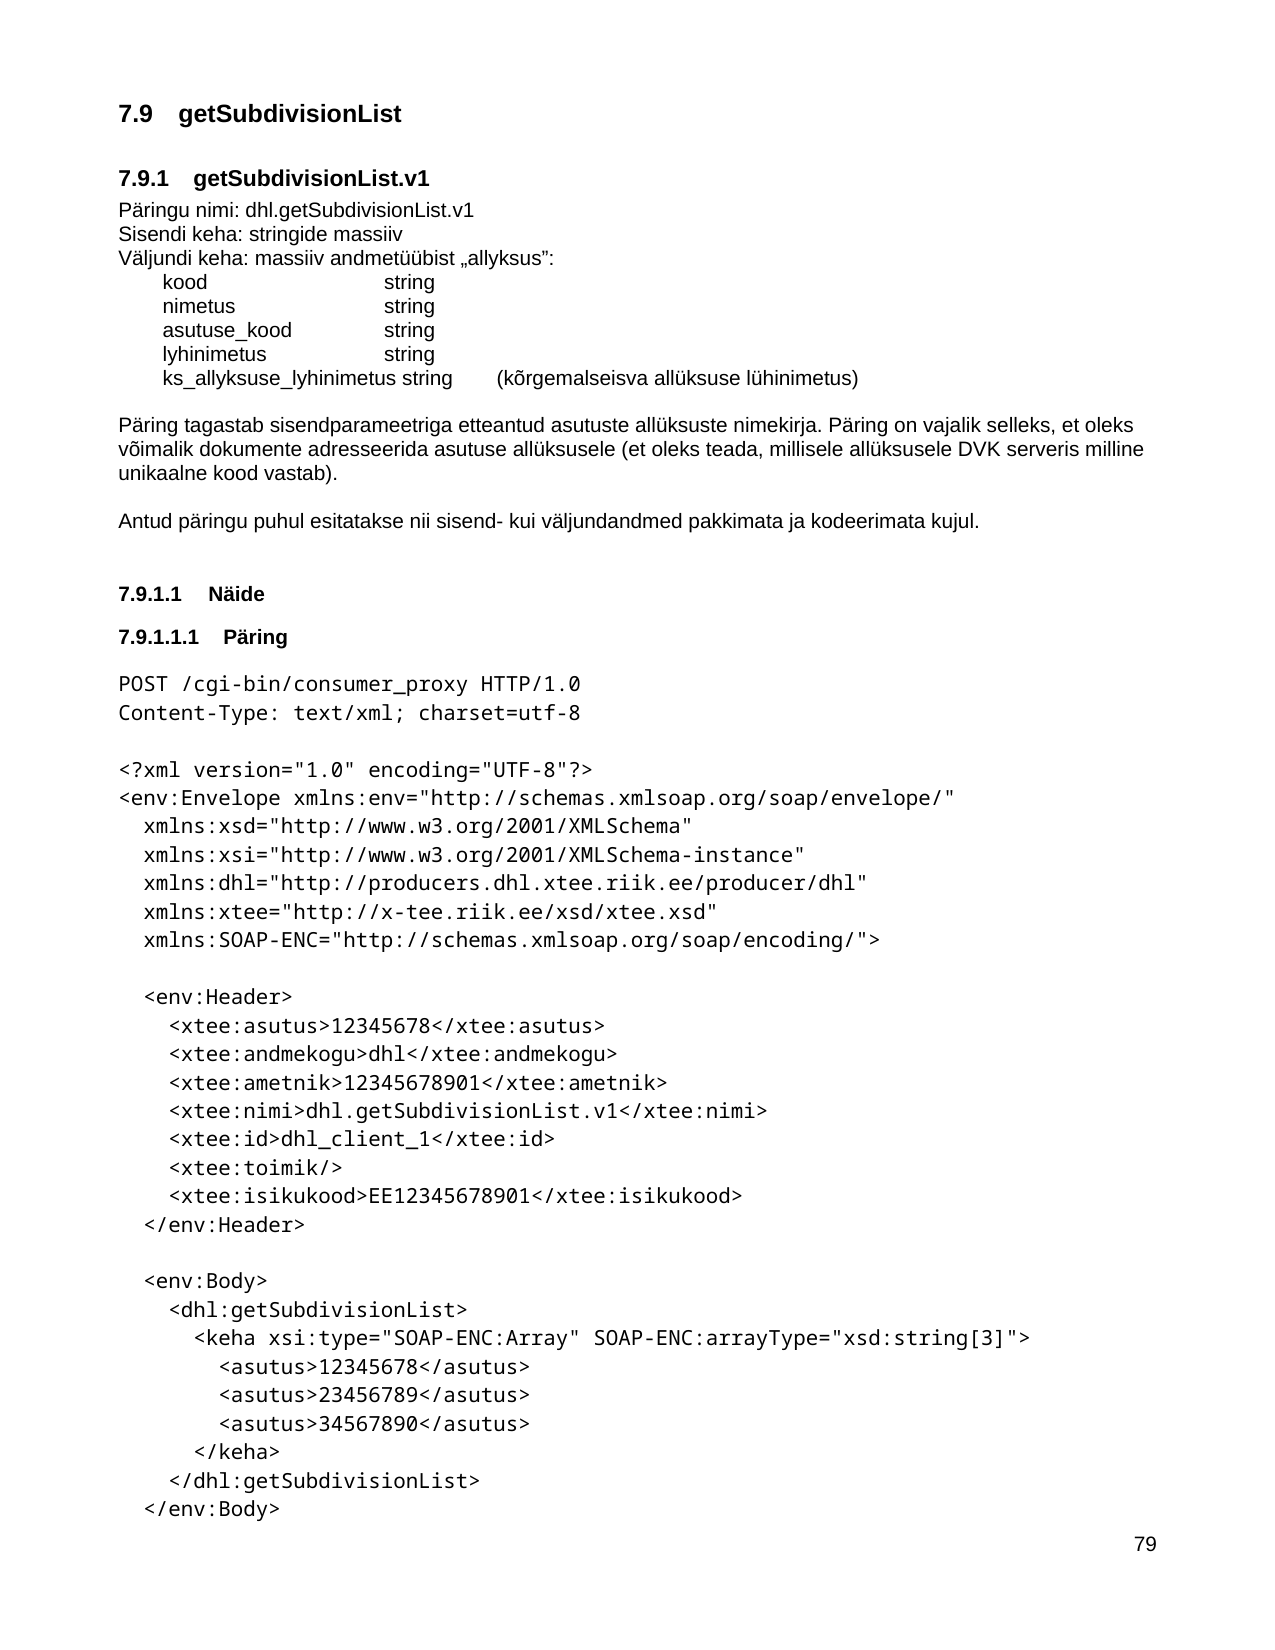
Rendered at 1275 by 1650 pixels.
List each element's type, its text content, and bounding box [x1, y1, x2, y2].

text xmlns:xtee="http://x-tee.riik.ee/xsd/xtee.xsd" [118, 897, 1157, 925]
text lyhinimetus string [118, 341, 1157, 365]
text <xtee:ametnik>12345678901</xtee:ametnik> [118, 1068, 1157, 1096]
text </env:Body> [118, 1494, 1157, 1523]
text ks_allyksuse_lyhinimetus string (kõrgemalseisva allüksuse lühinimetus) [118, 365, 1157, 389]
text asutuse_kood string [118, 317, 1157, 341]
text Väljundi keha: massiiv andmetüübist „allyksus”: [118, 246, 1157, 269]
text <xtee:nimi>dhl.getSubdivisionList.v1</xtee:nimi> [118, 1096, 1157, 1124]
text <env:Envelope xmlns:env="http://schemas.xmlsoap.org/soap/envelope/" [118, 783, 1157, 812]
text POST /cgi-bin/consumer_proxy HTTP/1.0 [118, 669, 1157, 698]
text xmlns:SOAP-ENC="http://schemas.xmlsoap.org/soap/encoding/"> [118, 925, 1157, 954]
text <xtee:asutus>12345678</xtee:asutus> [118, 1011, 1157, 1039]
text xmlns:xsd="http://www.w3.org/2001/XMLSchema" [118, 812, 1157, 840]
subtitle Päring [118, 625, 1157, 649]
text <?xml version="1.0" encoding="UTF-8"?> [118, 755, 1157, 783]
text <asutus>12345678</asutus> [118, 1352, 1157, 1380]
text <dhl:getSubdivisionList> [118, 1295, 1157, 1323]
text <asutus>34567890</asutus> [118, 1409, 1157, 1437]
text </env:Header> [118, 1210, 1157, 1238]
text <xtee:isikukood>EE12345678901</xtee:isikukood> [118, 1181, 1157, 1210]
text <env:Body> [118, 1267, 1157, 1295]
text Päring tagastab sisendparameetriga etteantud asutuste allüksuste nimekirja. Päring on vajalik selleks, et oleks võimalik dokumente adresseerida asutuse allüksusele (et oleks teada, millisele allüksusele DVK serveris milline unikaalne kood vastab). [118, 413, 1157, 485]
text </keha> [118, 1437, 1157, 1466]
text kood string [118, 269, 1157, 293]
text Päringu nimi: dhl.getSubdivisionList.v1 [118, 198, 1157, 222]
text <asutus>23456789</asutus> [118, 1380, 1157, 1409]
subtitle getSubdivisionList.v1 [118, 165, 1157, 191]
text <env:Header> [118, 982, 1157, 1011]
text </dhl:getSubdivisionList> [118, 1466, 1157, 1494]
text Sisendi keha: stringide massiiv [118, 222, 1157, 246]
text <xtee:id>dhl_client_1</xtee:id> [118, 1124, 1157, 1153]
subtitle Näide [118, 582, 1157, 606]
text Content-Type: text/xml; charset=utf-8 [118, 698, 1157, 726]
text nimetus string [118, 293, 1157, 317]
text xmlns:xsi="http://www.w3.org/2001/XMLSchema-instance" [118, 840, 1157, 868]
text <keha xsi:type="SOAP-ENC:Array" SOAP-ENC:arrayType="xsd:string[3]"> [118, 1323, 1157, 1352]
text Antud päringu puhul esitatakse nii sisend- kui väljundandmed pakkimata ja kodeerimata kujul. [118, 509, 1157, 533]
text xmlns:dhl="http://producers.dhl.xtee.riik.ee/producer/dhl" [118, 868, 1157, 897]
text <xtee:andmekogu>dhl</xtee:andmekogu> [118, 1039, 1157, 1068]
subtitle getSubdivisionList [118, 99, 1157, 127]
text <xtee:toimik/> [118, 1153, 1157, 1181]
